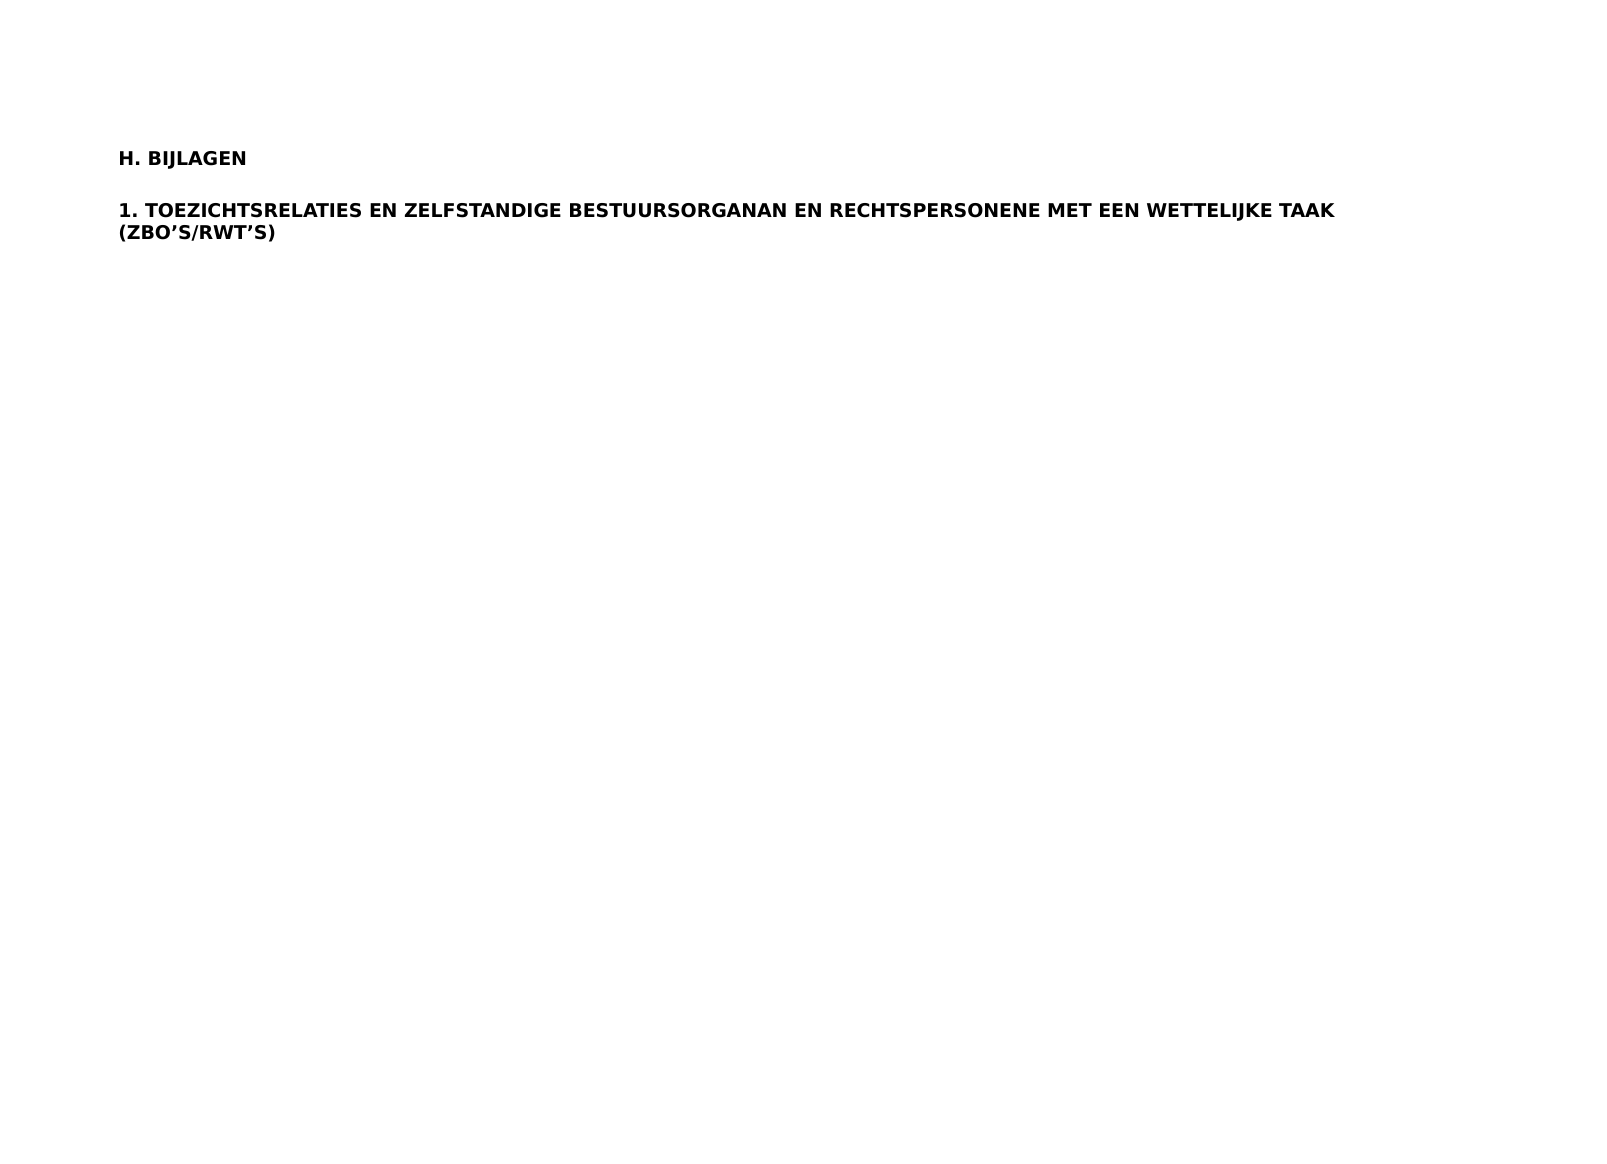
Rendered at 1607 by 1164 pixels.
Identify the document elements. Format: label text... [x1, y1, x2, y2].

subtitle 1. TOEZICHTSRELATIES EN ZELFSTANDIGE BESTUURSORGANAN EN RECHTSPERSONENE MET EEN WETTELIJKE TAAK (ZBO’S/RWT’S) [118, 200, 1488, 244]
subtitle H. BIJLAGEN [118, 148, 1488, 170]
